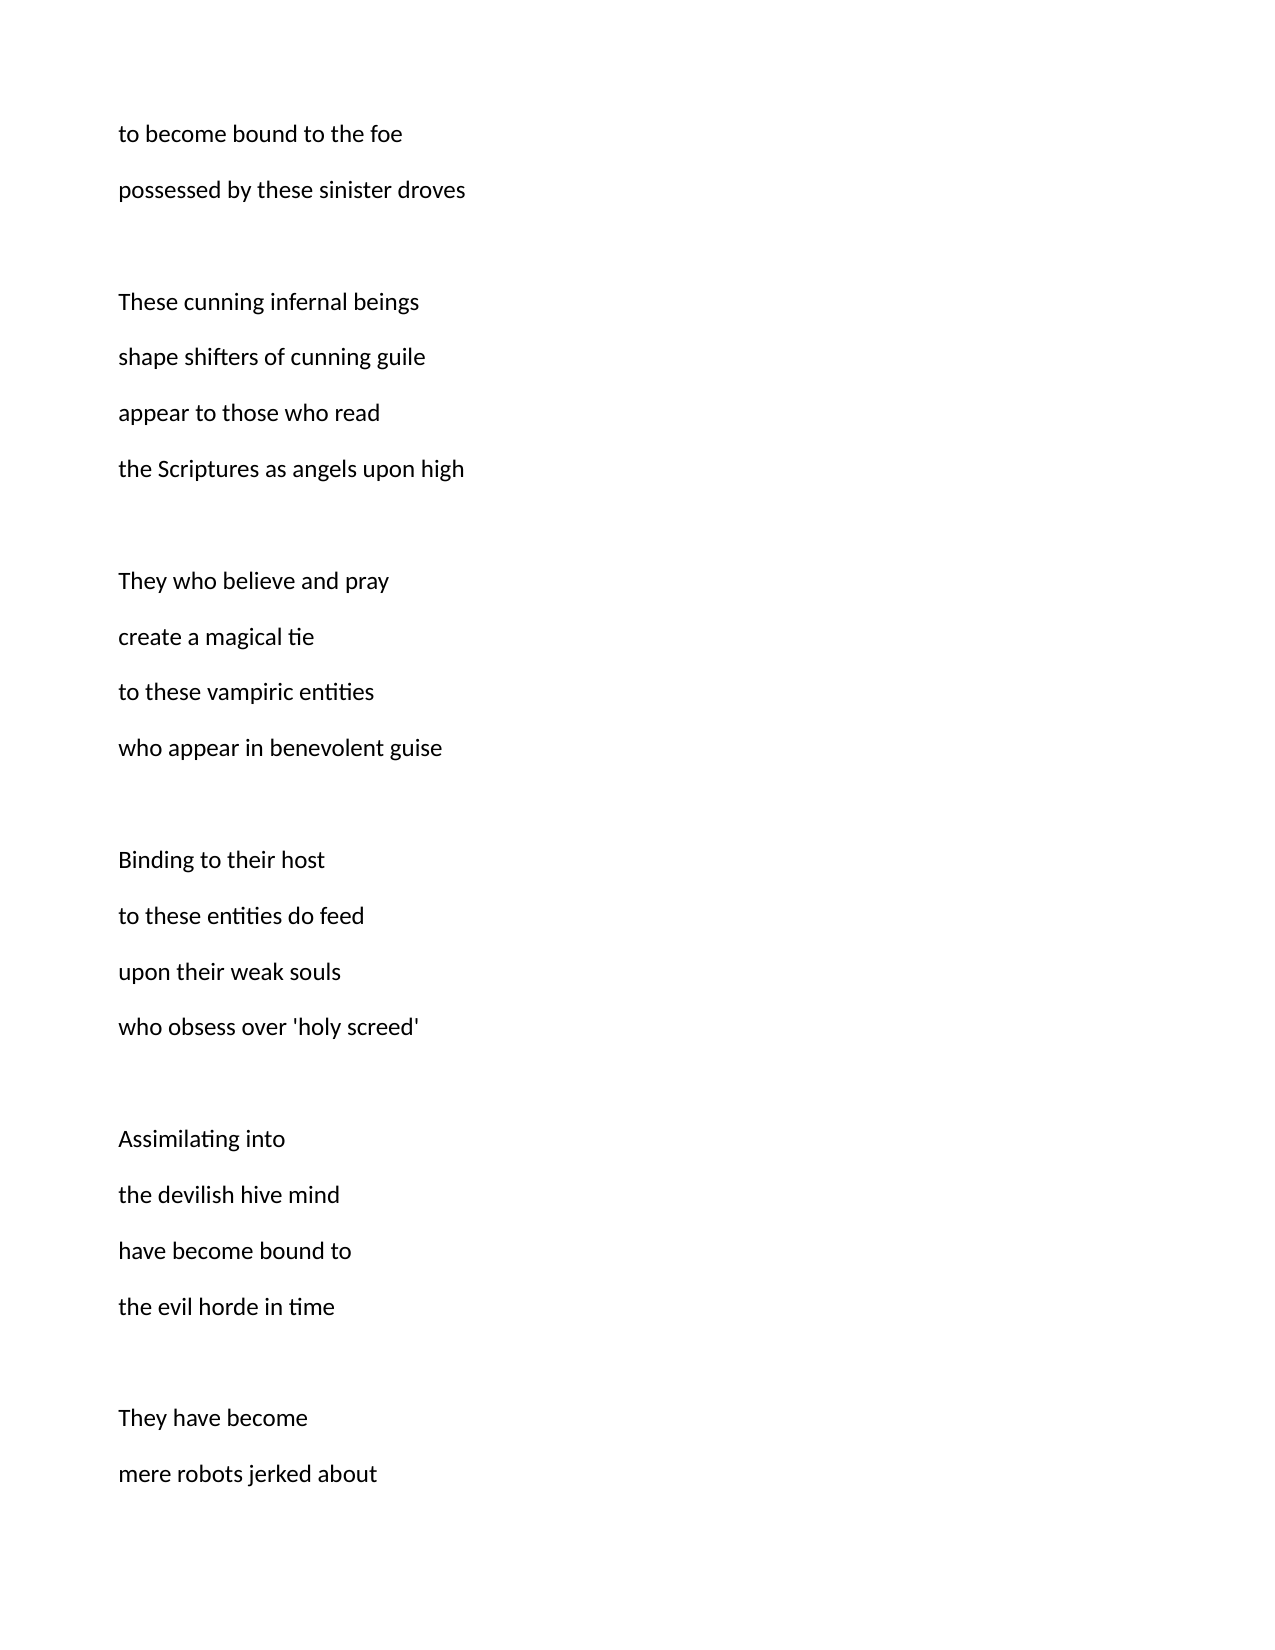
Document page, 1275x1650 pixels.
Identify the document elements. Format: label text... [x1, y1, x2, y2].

text Binding to their host [118, 844, 1157, 874]
text the evil horde in time [118, 1291, 1157, 1321]
text have become bound to [118, 1235, 1157, 1265]
text to these vampiric entities [118, 676, 1157, 707]
text possessed by these sinister droves [118, 174, 1157, 204]
text They have become [118, 1402, 1157, 1433]
text appear to those who read [118, 397, 1157, 428]
text create a magical tie [118, 621, 1157, 651]
text They who believe and pray [118, 565, 1157, 595]
text the Scriptures as angels upon high [118, 453, 1157, 484]
text These cunning infernal beings [118, 286, 1157, 316]
text Assimilating into [118, 1123, 1157, 1154]
text to become bound to the foe [118, 118, 1157, 149]
text mere robots jerked about [118, 1458, 1157, 1489]
text upon their weak souls [118, 956, 1157, 986]
text shape shifters of cunning guile [118, 341, 1157, 372]
text to these entities do feed [118, 900, 1157, 930]
text the devilish hive mind [118, 1179, 1157, 1209]
text who obsess over 'holy screed' [118, 1011, 1157, 1042]
text who appear in benevolent guise [118, 732, 1157, 763]
